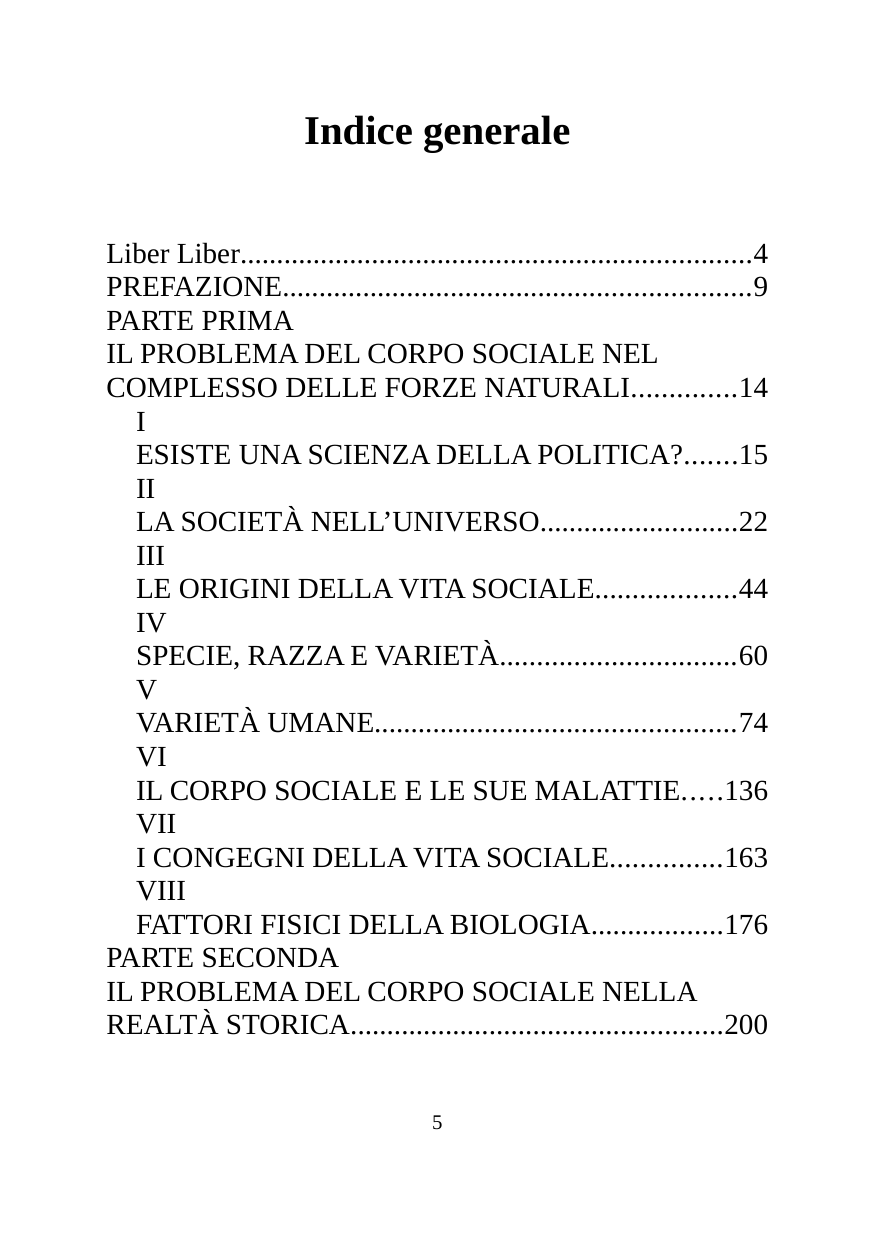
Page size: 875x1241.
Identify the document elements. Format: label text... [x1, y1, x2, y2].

text PARTE SECONDA IL PROBLEMA DEL CORPO SOCIALE NELLA REALTÀ STORICA 200 [106, 940, 768, 1041]
text Liber Liber 4 [106, 236, 768, 269]
text III LE ORIGINI DELLA VITA SOCIALE 44 [136, 538, 768, 605]
text V VARIETÀ UMANE 74 [136, 672, 768, 739]
text II LA SOCIETÀ NELL’UNIVERSO 22 [136, 471, 768, 538]
text VI IL CORPO SOCIALE E LE SUE MALATTIE 136 [136, 739, 768, 806]
text PREFAZIONE 9 [106, 269, 768, 303]
text VIII FATTORI FISICI DELLA BIOLOGIA 176 [136, 873, 768, 940]
subtitle Indice generale [106, 106, 768, 153]
text I ESISTE UNA SCIENZA DELLA POLITICA? 15 [136, 404, 768, 471]
text IV SPECIE, RAZZA E VARIETÀ 60 [136, 605, 768, 672]
text PARTE PRIMA IL PROBLEMA DEL CORPO SOCIALE NEL COMPLESSO DELLE FORZE NATURALI 14 [106, 303, 768, 404]
text VII I CONGEGNI DELLA VITA SOCIALE 163 [136, 806, 768, 873]
